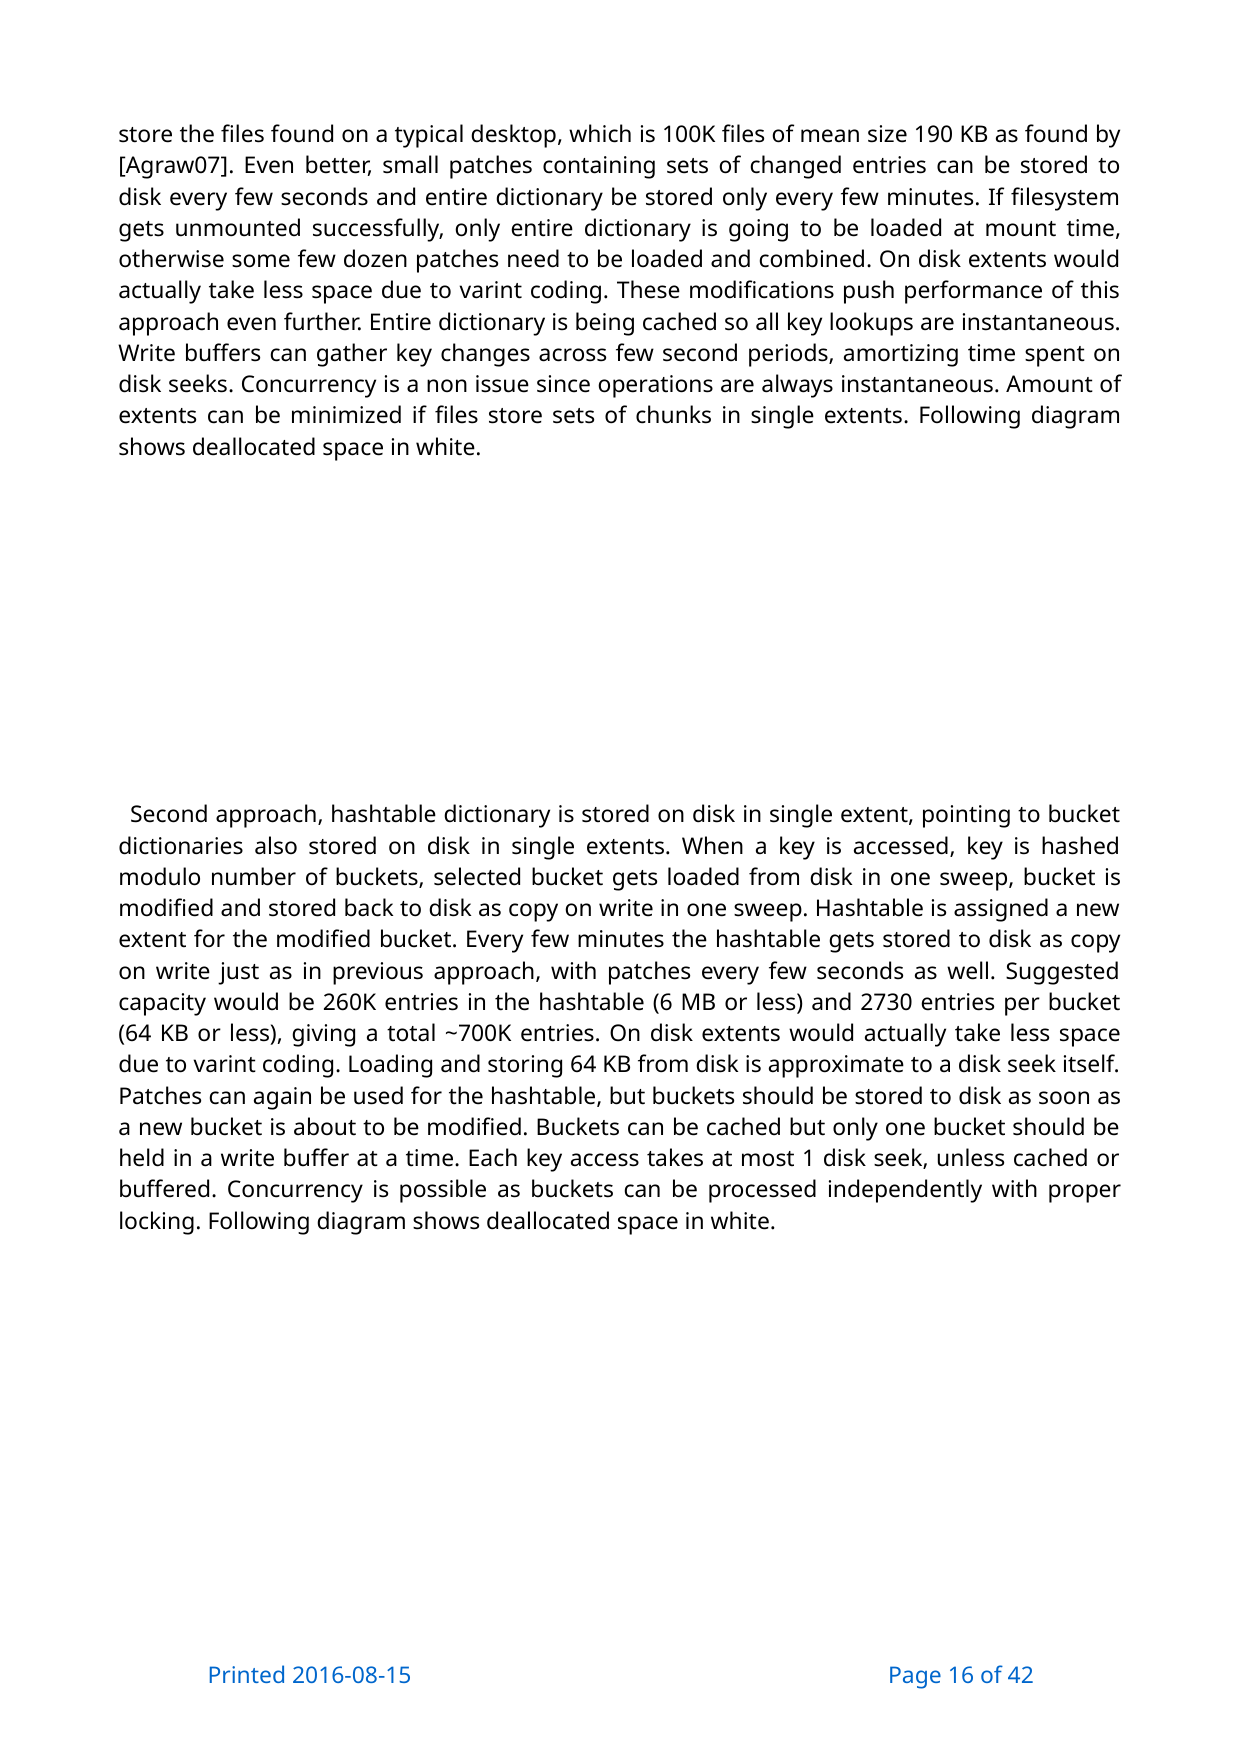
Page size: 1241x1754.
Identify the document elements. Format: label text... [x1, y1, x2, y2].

text store the files found on a typical desktop, which is 100K files of mean size 190 KB as found by [Agraw07]. Even better, small patches containing sets of changed entries can be stored to disk every few seconds and entire dictionary be stored only every few minutes. If filesystem gets unmounted successfully, only entire dictionary is going to be loaded at mount time, otherwise some few dozen patches need to be loaded and combined. On disk extents would actually take less space due to varint coding. These modifications push performance of this approach even further. Entire dictionary is being cached so all key lookups are instantaneous. Write buffers can gather key changes across few second periods, amortizing time spent on disk seeks. Concurrency is a non issue since operations are always instantaneous. Amount of extents can be minimized if files store sets of chunks in single extents. Following diagram shows deallocated space in white. [118, 118, 1122, 462]
text Second approach, hashtable dictionary is stored on disk in single extent, pointing to bucket dictionaries also stored on disk in single extents. When a key is accessed, key is hashed modulo number of buckets, selected bucket gets loaded from disk in one sweep, bucket is modified and stored back to disk as copy on write in one sweep. Hashtable is assigned a new extent for the modified bucket. Every few minutes the hashtable gets stored to disk as copy on write just as in previous approach, with patches every few seconds as well. Suggested capacity would be 260K entries in the hashtable (6 MB or less) and 2730 entries per bucket (64 KB or less), giving a total ~700K entries. On disk extents would actually take less space due to varint coding. Loading and storing 64 KB from disk is approximate to a disk seek itself. Patches can again be used for the hashtable, but buckets should be stored to disk as soon as a new bucket is about to be modified. Buckets can be cached but only one bucket should be held in a write buffer at a time. Each key access takes at most 1 disk seek, unless cached or buffered. Concurrency is possible as buckets can be processed independently with proper locking. Following diagram shows deallocated space in white. [118, 798, 1122, 1236]
